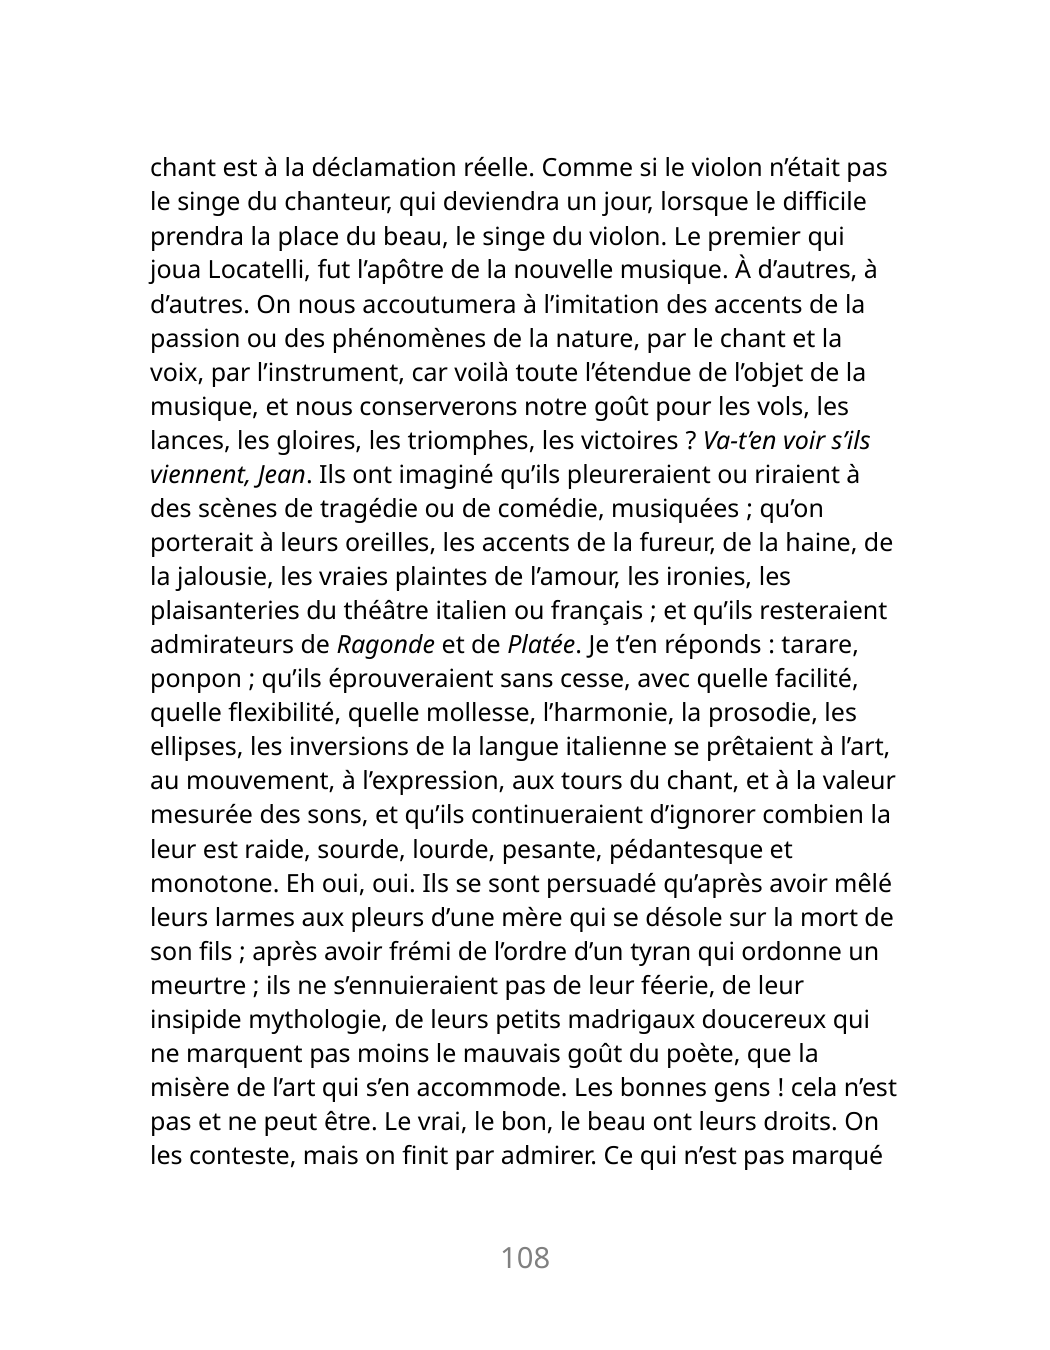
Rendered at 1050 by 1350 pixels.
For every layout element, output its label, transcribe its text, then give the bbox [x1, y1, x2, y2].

text chant est à la déclamation réelle. Comme si le violon n’était pas le singe du chanteur, qui deviendra un jour, lorsque le difficile prendra la place du beau, le singe du violon. Le premier qui joua Locatelli, fut l’apôtre de la nouvelle musique. À d’autres, à d’autres. On nous accoutumera à l’imitation des accents de la passion ou des phénomènes de la nature, par le chant et la voix, par l’instrument, car voilà toute l’étendue de l’objet de la musique, et nous conserverons notre goût pour les vols, les lances, les gloires, les triomphes, les victoires ? Va-t’en voir s’ils viennent, Jean. Ils ont imaginé qu’ils pleureraient ou riraient à des scènes de tragédie ou de comédie, musiquées ; qu’on porterait à leurs oreilles, les accents de la fureur, de la haine, de la jalousie, les vraies plaintes de l’amour, les ironies, les plaisanteries du théâtre italien ou français ; et qu’ils resteraient admirateurs de Ragonde et de Platée. Je t’en réponds : tarare, ponpon ; qu’ils éprouveraient sans cesse, avec quelle facilité, quelle flexibilité, quelle mollesse, l’harmonie, la prosodie, les ellipses, les inversions de la langue italienne se prêtaient à l’art, au mouvement, à l’expression, aux tours du chant, et à la valeur mesurée des sons, et qu’ils continueraient d’ignorer combien la leur est raide, sourde, lourde, pesante, pédantesque et monotone. Eh oui, oui. Ils se sont persuadé qu’après avoir mêlé leurs larmes aux pleurs d’une mère qui se désole sur la mort de son fils ; après avoir frémi de l’ordre d’un tyran qui ordonne un meurtre ; ils ne s’ennuieraient pas de leur féerie, de leur insipide mythologie, de leurs petits madrigaux doucereux qui ne marquent pas moins le mauvais goût du poète, que la misère de l’art qui s’en accommode. Les bonnes gens ! cela n’est pas et ne peut être. Le vrai, le bon, le beau ont leurs droits. On les conteste, mais on finit par admirer. Ce qui n’est pas marqué [150, 150, 900, 1172]
